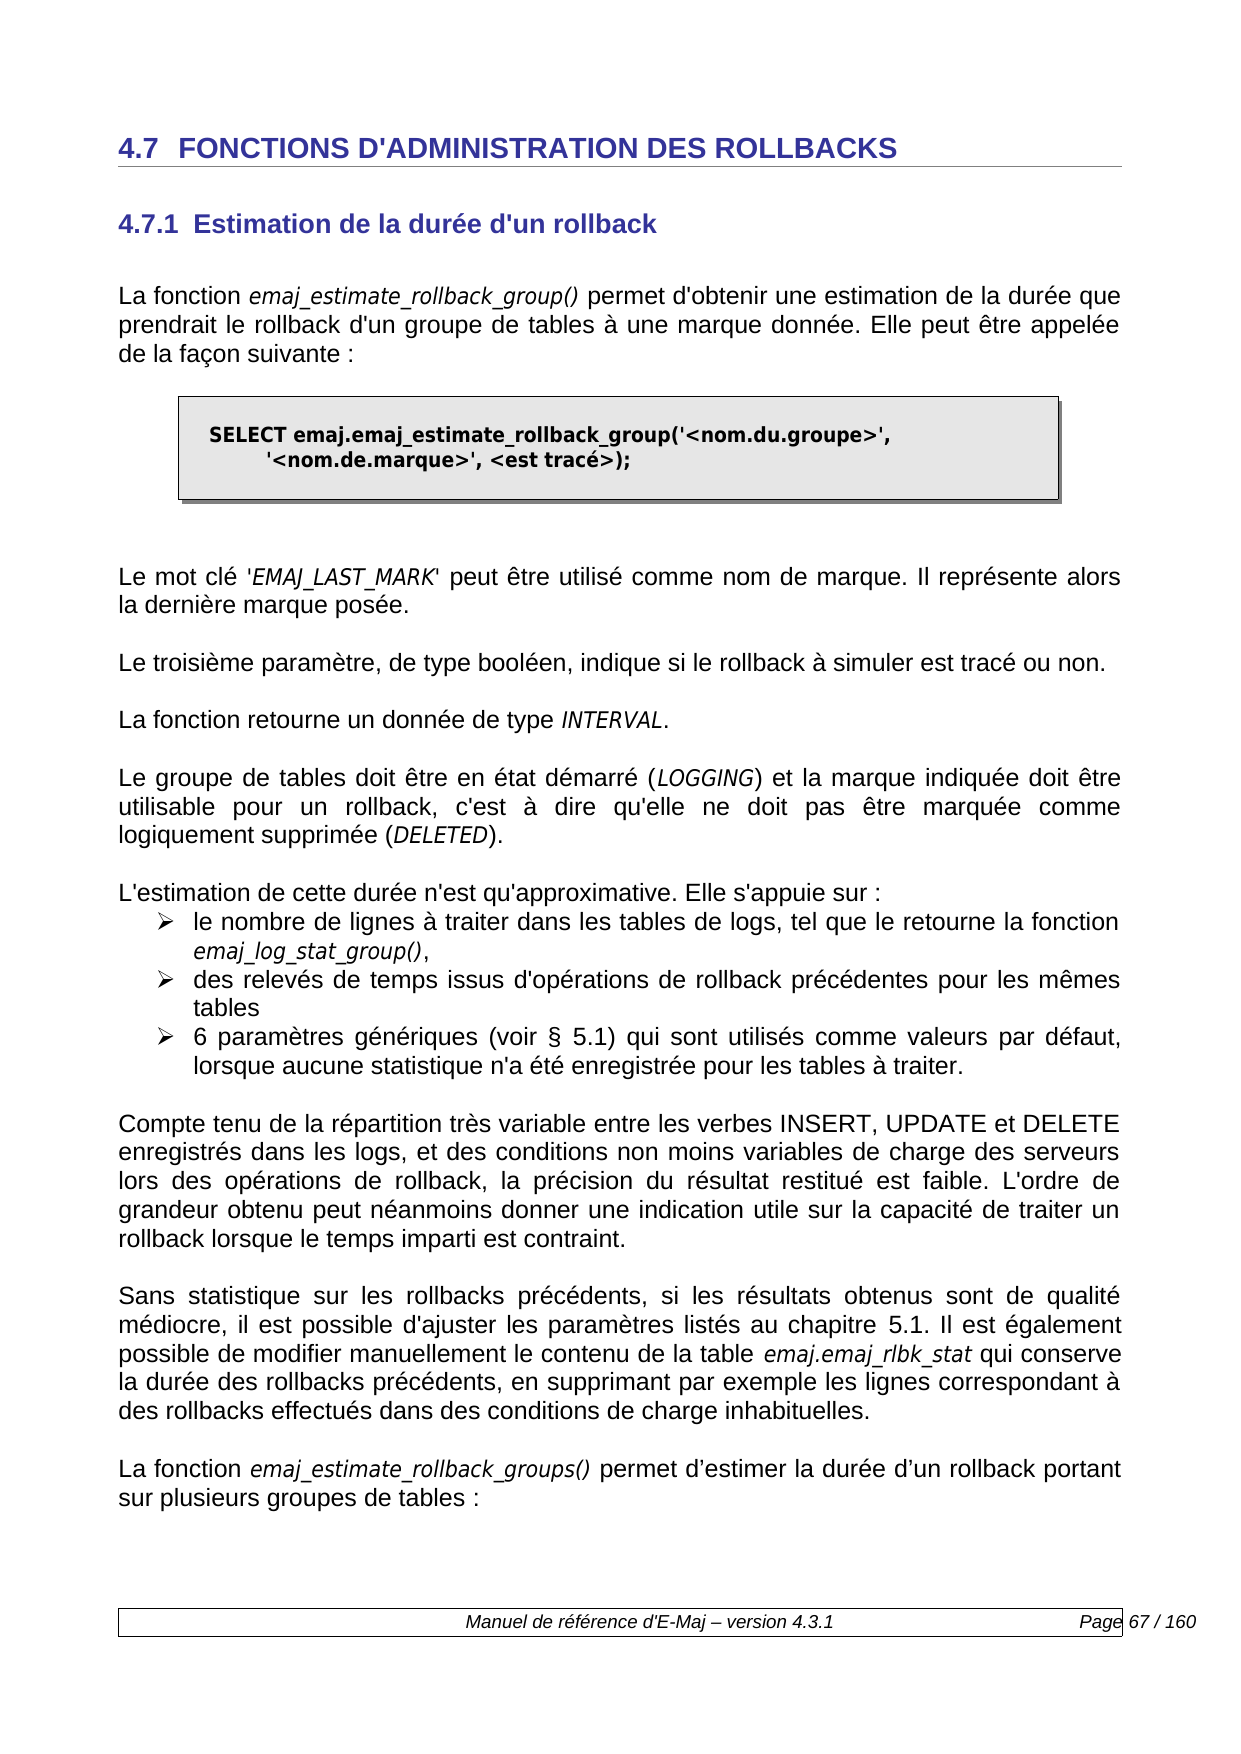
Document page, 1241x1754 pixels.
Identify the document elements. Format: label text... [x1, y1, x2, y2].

text '<nom.de.marque>', <est tracé>); [179, 445, 1058, 469]
text La fonction emaj_estimate_rollback_group() permet d'obtenir une estimation de la durée que prendrait le rollback d'un groupe de tables à une marque donnée. Elle peut être appelée de la façon suivante : [118, 281, 1122, 367]
text Sans statistique sur les rollbacks précédents, si les résultats obtenus sont de qualité médiocre, il est possible d'ajuster les paramètres listés au chapitre 5.1. Il est également possible de modifier manuellement le contenu de la table emaj.emaj_rlbk_stat qui conserve la durée des rollbacks précédents, en supprimant par exemple les lignes correspondant à des rollbacks effectués dans des conditions de charge inhabituelles. [118, 1281, 1122, 1425]
subtitle Fonctions d'administration des rollbacks [118, 131, 1122, 166]
text Le troisième paramètre, de type booléen, indique si le rollback à simuler est tracé ou non. [118, 648, 1122, 677]
text Le groupe de tables doit être en état démarré (LOGGING) et la marque indiquée doit être utilisable pour un rollback, c'est à dire qu'elle ne doit pas être marquée comme logiquement supprimée (DELETED). [118, 763, 1122, 849]
text L'estimation de cette durée n'est qu'approximative. Elle s'appuie sur : [118, 878, 1122, 907]
list 6 paramètres génériques (voir § 5.1) qui sont utilisés comme valeurs par défaut, lorsque aucune statistique n'a été enregistrée pour les tables à traiter. [156, 1022, 1122, 1080]
text Le mot clé 'EMAJ_LAST_MARK' peut être utilisé comme nom de marque. Il représente alors la dernière marque posée. [118, 561, 1122, 619]
text SELECT emaj.emaj_estimate_rollback_group('<nom.du.groupe>', [179, 420, 1058, 445]
subtitle Estimation de la durée d'un rollback [118, 208, 1122, 240]
text Compte tenu de la répartition très variable entre les verbes INSERT, UPDATE et DELETE enregistrés dans les logs, et des conditions non moins variables de charge des serveurs lors des opérations de rollback, la précision du résultat restitué est faible. L'ordre de grandeur obtenu peut néanmoins donner une indication utile sur la capacité de traiter un rollback lorsque le temps imparti est contraint. [118, 1108, 1122, 1252]
list des relevés de temps issus d'opérations de rollback précédentes pour les mêmes tables [156, 964, 1122, 1022]
text La fonction retourne un donnée de type INTERVAL. [118, 705, 1122, 734]
text La fonction emaj_estimate_rollback_groups() permet d’estimer la durée d’un rollback portant sur plusieurs groupes de tables : [118, 1454, 1122, 1511]
list le nombre de lignes à traiter dans les tables de logs, tel que le retourne la fonction emaj_log_stat_group(), [156, 907, 1122, 964]
